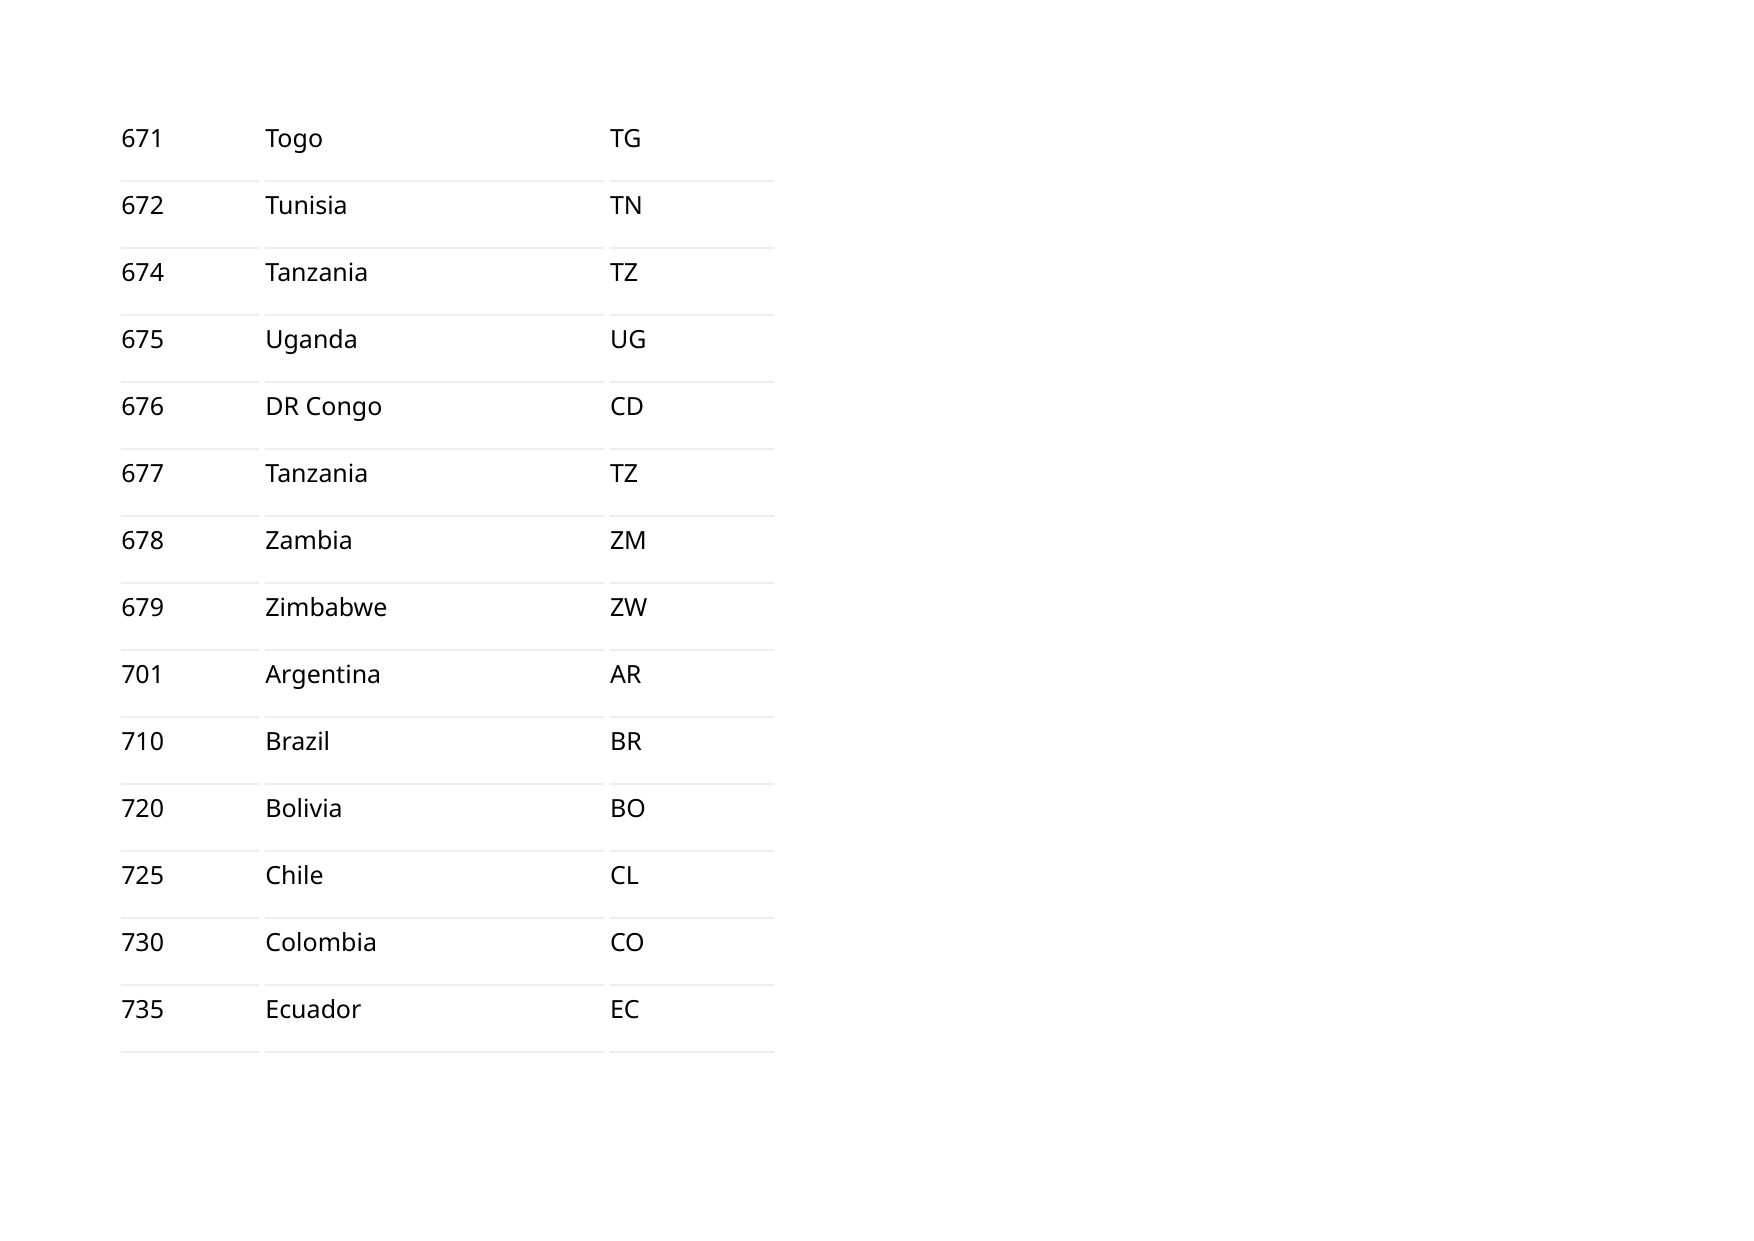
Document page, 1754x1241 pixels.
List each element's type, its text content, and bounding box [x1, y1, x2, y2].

table_cell CO [607, 922, 777, 989]
table_cell CD [607, 386, 777, 453]
table_cell Tanzania [262, 453, 607, 520]
table_cell Zambia [262, 520, 607, 587]
table_cell Brazil [262, 721, 607, 788]
table_cell 730 [118, 922, 262, 989]
table_cell Tunisia [262, 185, 607, 252]
table_cell 735 [118, 989, 262, 1056]
table_cell EC [607, 989, 777, 1056]
table_cell Togo [262, 118, 607, 185]
table_cell DR Congo [262, 386, 607, 453]
table_cell 701 [118, 654, 262, 721]
table_cell Bolivia [262, 788, 607, 855]
table_cell AR [607, 654, 777, 721]
table_cell Colombia [262, 922, 607, 989]
table_cell Ecuador [262, 989, 607, 1056]
table_cell Argentina [262, 654, 607, 721]
table_cell 675 [118, 319, 262, 386]
table_cell 720 [118, 788, 262, 855]
table_cell TG [607, 118, 777, 185]
table_cell BO [607, 788, 777, 855]
table_cell 678 [118, 520, 262, 587]
table_cell 677 [118, 453, 262, 520]
table_cell ZM [607, 520, 777, 587]
table_cell Zimbabwe [262, 587, 607, 654]
table_cell 672 [118, 185, 262, 252]
table_cell 725 [118, 855, 262, 922]
table_cell UG [607, 319, 777, 386]
table_cell ZW [607, 587, 777, 654]
table_cell CL [607, 855, 777, 922]
table_cell 710 [118, 721, 262, 788]
table_cell TZ [607, 453, 777, 520]
table_cell Chile [262, 855, 607, 922]
table_cell BR [607, 721, 777, 788]
table_cell TN [607, 185, 777, 252]
table_cell 671 [118, 118, 262, 185]
table_cell 674 [118, 252, 262, 319]
table_cell Uganda [262, 319, 607, 386]
table_cell 679 [118, 587, 262, 654]
table_cell 676 [118, 386, 262, 453]
table_cell TZ [607, 252, 777, 319]
table_cell Tanzania [262, 252, 607, 319]
